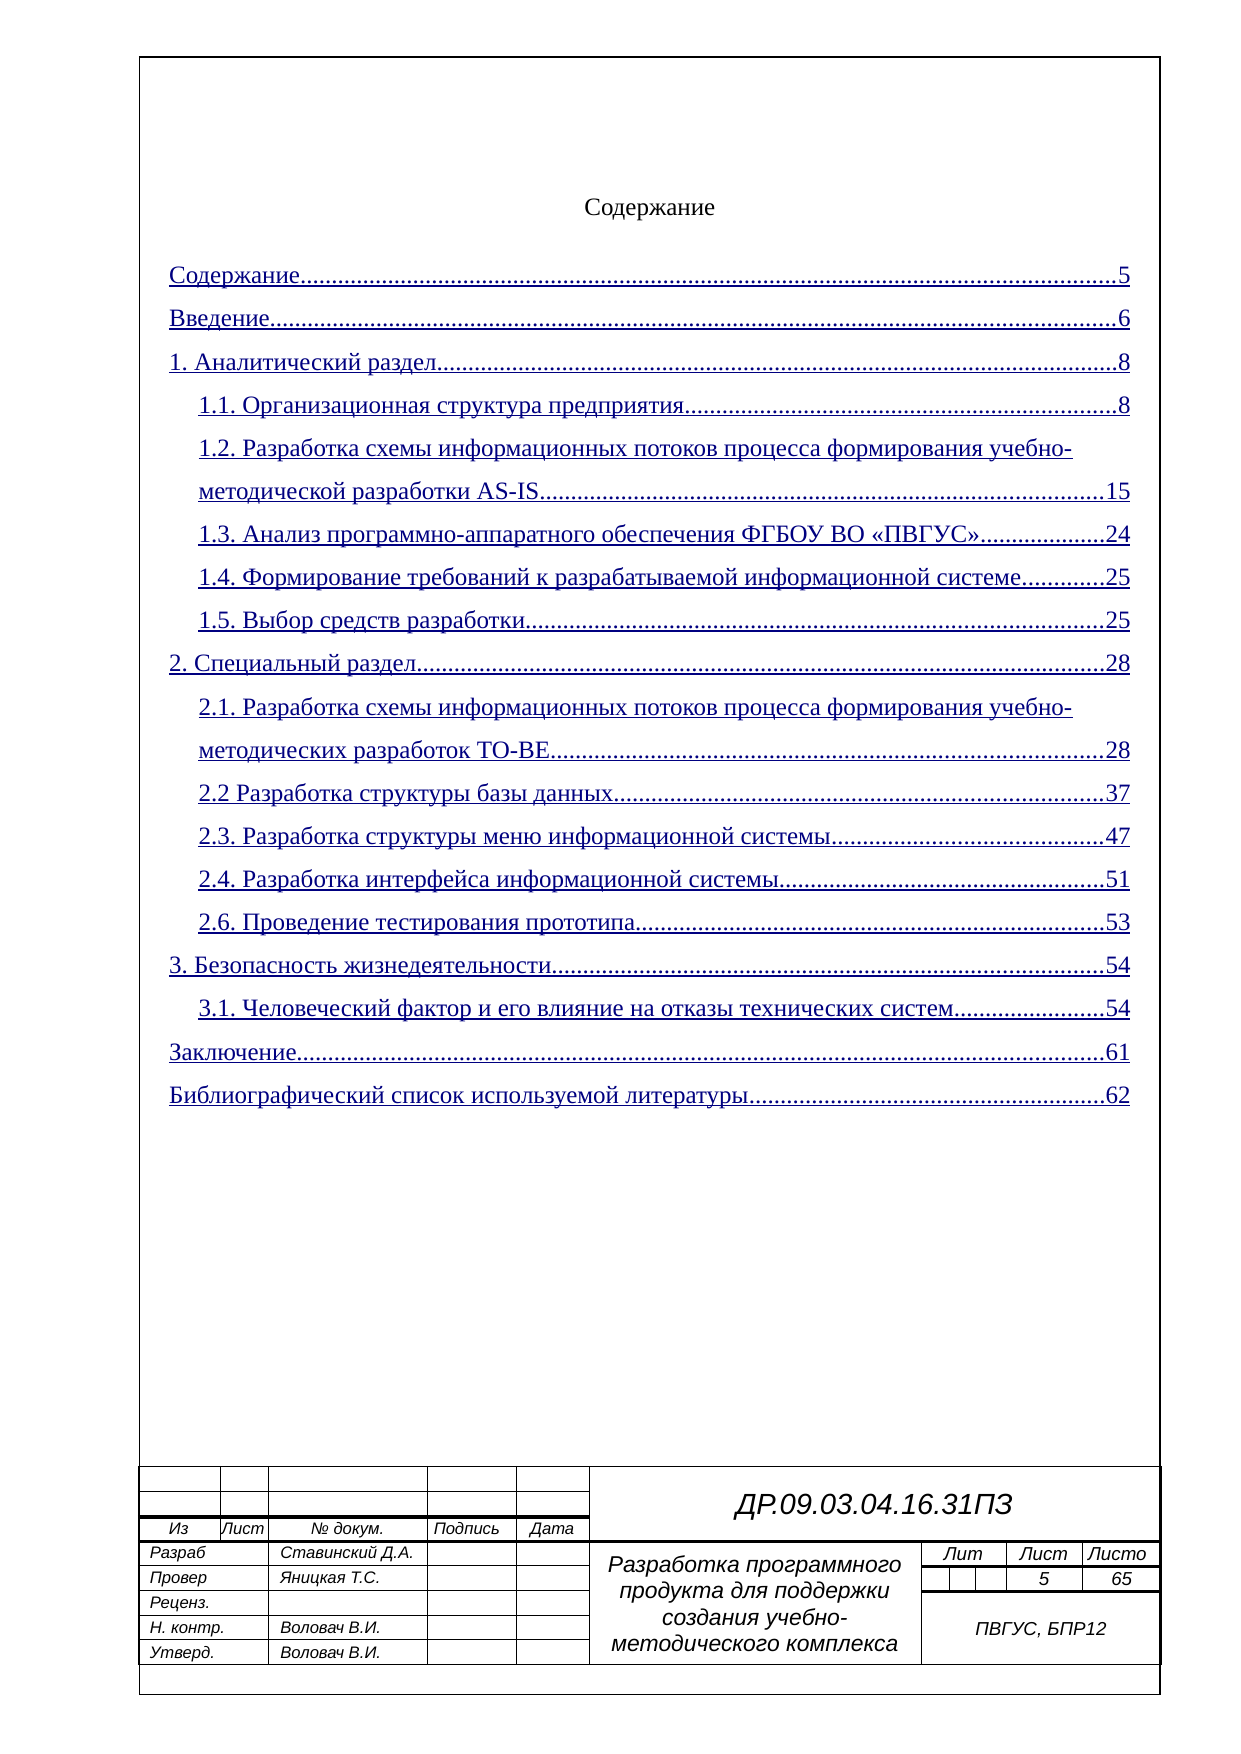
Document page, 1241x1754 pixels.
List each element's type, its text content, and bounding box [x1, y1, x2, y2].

text 2.1. Разработка схемы информационных потоков процесса формирования учебно-методических разработок TO-BE 28 [198, 692, 1130, 760]
text Заключение 61 [169, 1037, 1130, 1062]
text 1. Аналитический раздел 8 [169, 347, 1130, 372]
text 3. Безопасность жизнедеятельности 54 [169, 950, 1130, 975]
text Содержание 5 [169, 260, 1130, 285]
text 2. Специальный раздел 28 [169, 648, 1130, 673]
text 2.4. Разработка интерфейса информационной системы 51 [198, 864, 1130, 889]
text 1.3. Анализ программно-аппаратного обеспечения ФГБОУ ВО «ПВГУС» 24 [198, 519, 1130, 544]
subtitle Содержание [169, 192, 1130, 221]
text 1.2. Разработка схемы информационных потоков процесса формирования учебно-методической разработки AS-IS 15 [198, 433, 1130, 501]
text 1.5. Выбор средств разработки 25 [198, 605, 1130, 630]
text 1.1. Организационная структура предприятия 8 [198, 390, 1130, 415]
text 1.4. Формирование требований к разрабатываемой информационной системе 25 [198, 562, 1130, 587]
text 3.1. Человеческий фактор и его влияние на отказы технических систем 54 [198, 993, 1130, 1018]
text Введение 6 [169, 303, 1130, 328]
text 2.3. Разработка структуры меню информационной системы 47 [198, 821, 1130, 846]
text 2.2 Разработка структуры базы данных 37 [198, 778, 1130, 803]
text Библиографический список используемой литературы 62 [169, 1080, 1130, 1105]
text 2.6. Проведение тестирования прототипа 53 [198, 907, 1130, 932]
